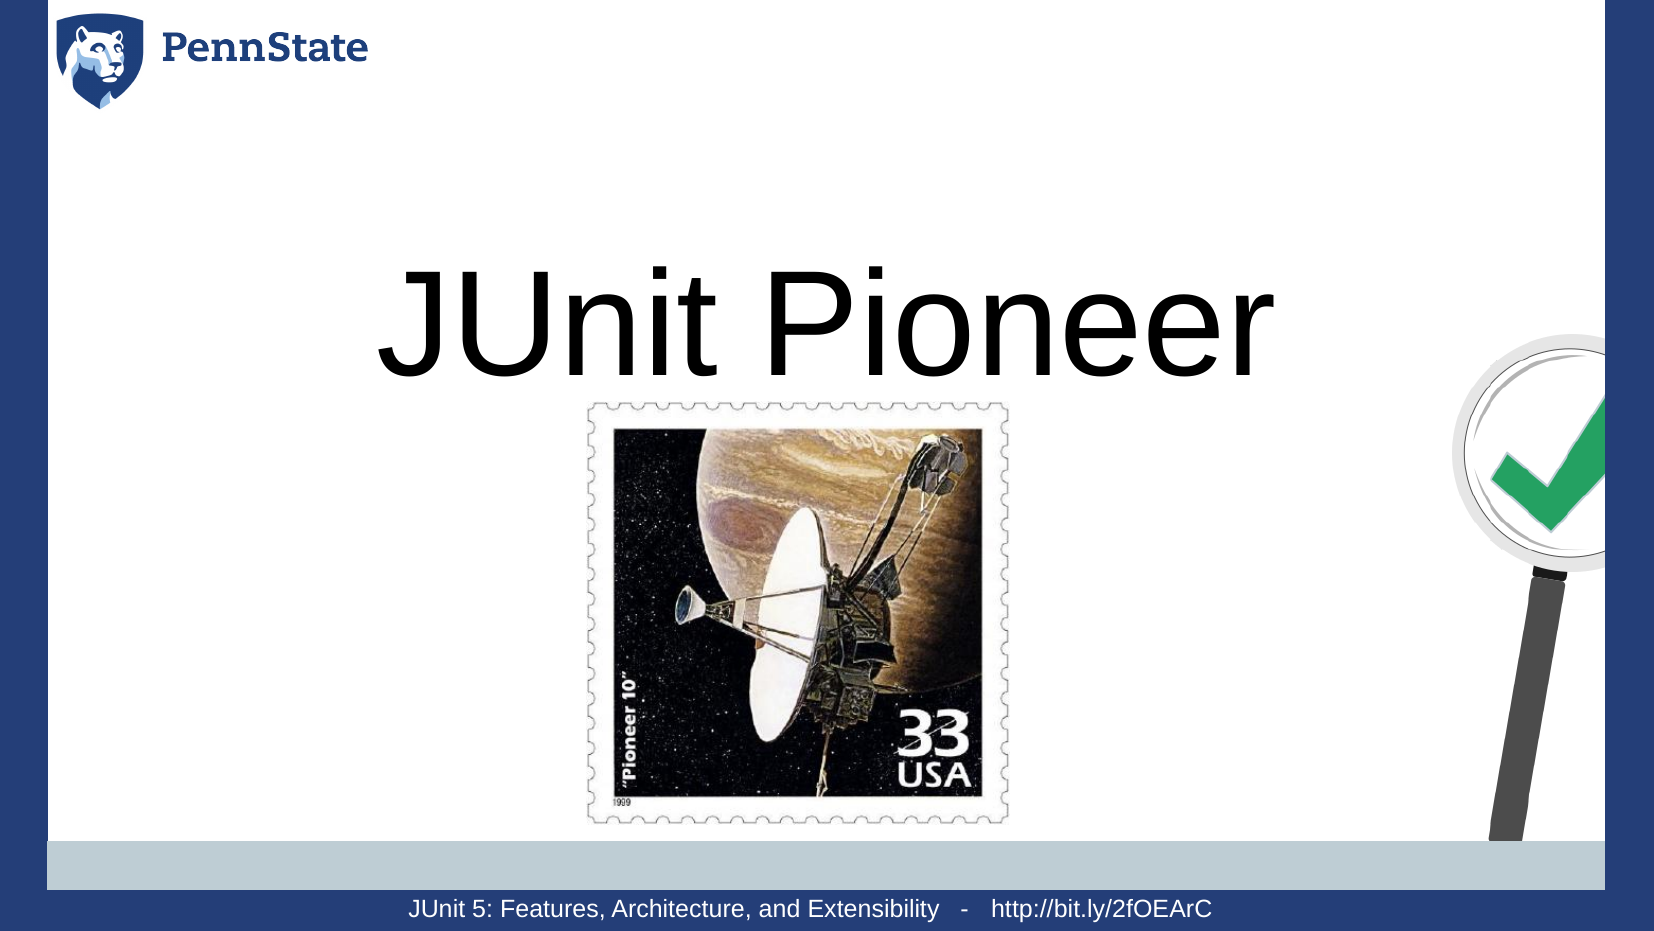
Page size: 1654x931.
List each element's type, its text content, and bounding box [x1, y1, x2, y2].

picture [1452, 334, 1605, 841]
list JUnit Pioneer [261, 240, 1393, 436]
picture [48, 0, 411, 152]
picture [586, 401, 1010, 825]
